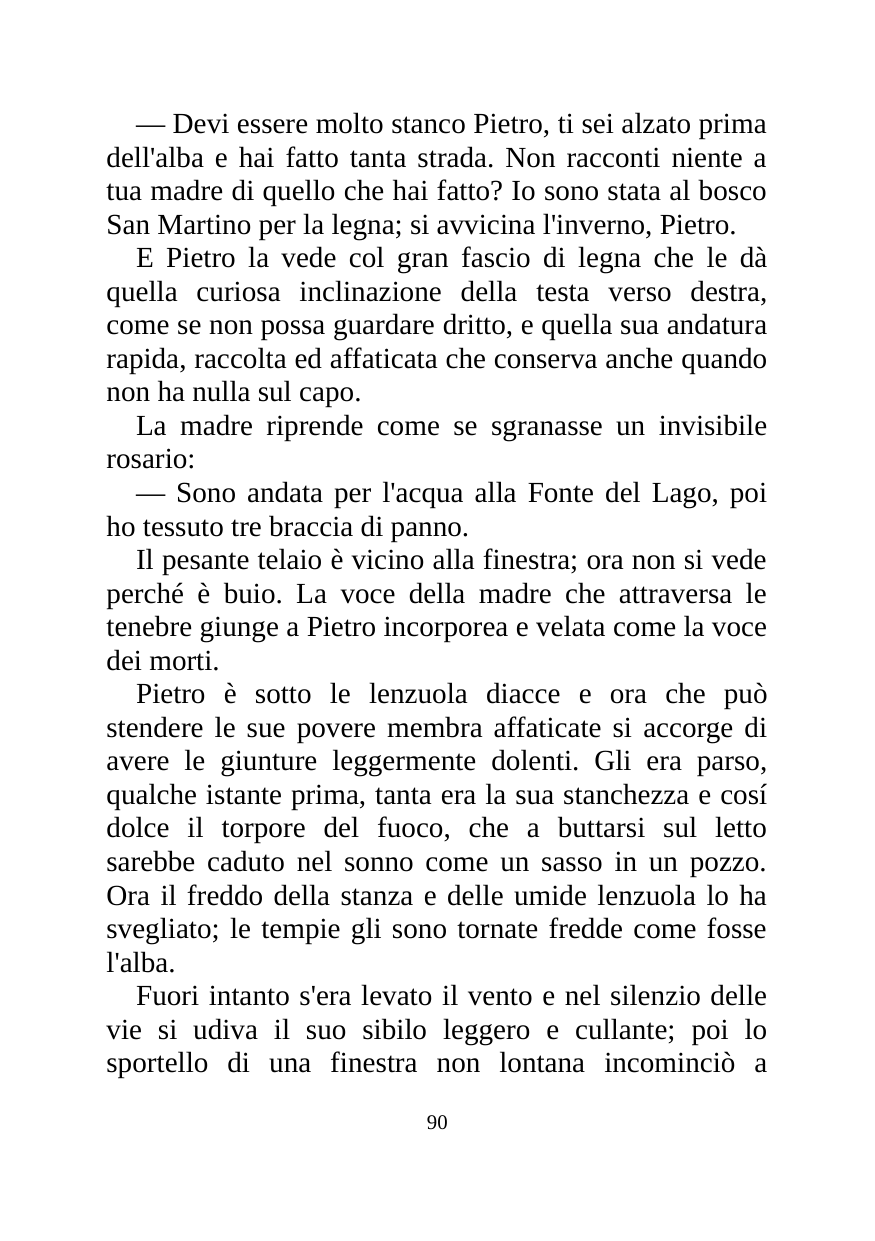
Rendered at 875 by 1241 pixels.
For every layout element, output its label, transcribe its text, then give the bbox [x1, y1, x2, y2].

text — Devi essere molto stanco Pietro, ti sei alzato prima dell'alba e hai fatto tanta strada. Non racconti niente a tua madre di quello che hai fatto? Io sono stata al bosco San Martino per la legna; si avvicina l'inverno, Pietro. [106, 106, 768, 240]
text Fuori intanto s'era levato il vento e nel silenzio delle vie si udiva il suo sibilo leggero e cullante; poi lo sportello di una finestra non lontana incominciò a [106, 978, 768, 1079]
text La madre riprende come se sgranasse un invisibile rosario: [106, 408, 768, 475]
text — Sono andata per l'acqua alla Fonte del Lago, poi ho tessuto tre braccia di panno. [106, 475, 768, 542]
text E Pietro la vede col gran fascio di legna che le dà quella curiosa inclinazione della testa verso destra, come se non possa guardare dritto, e quella sua andatura rapida, raccolta ed affaticata che conserva anche quando non ha nulla sul capo. [106, 240, 768, 408]
text Il pesante telaio è vicino alla finestra; ora non si vede perché è buio. La voce della madre che attraversa le tenebre giunge a Pietro incorporea e velata come la voce dei morti. [106, 542, 768, 676]
text Pietro è sotto le lenzuola diacce e ora che può stendere le sue povere membra affaticate si accorge di avere le giunture leggermente dolenti. Gli era parso, qualche istante prima, tanta era la sua stanchezza e cosí dolce il torpore del fuoco, che a buttarsi sul letto sarebbe caduto nel sonno come un sasso in un pozzo. Ora il freddo della stanza e delle umide lenzuola lo ha svegliato; le tempie gli sono tornate fredde come fosse l'alba. [106, 676, 768, 978]
